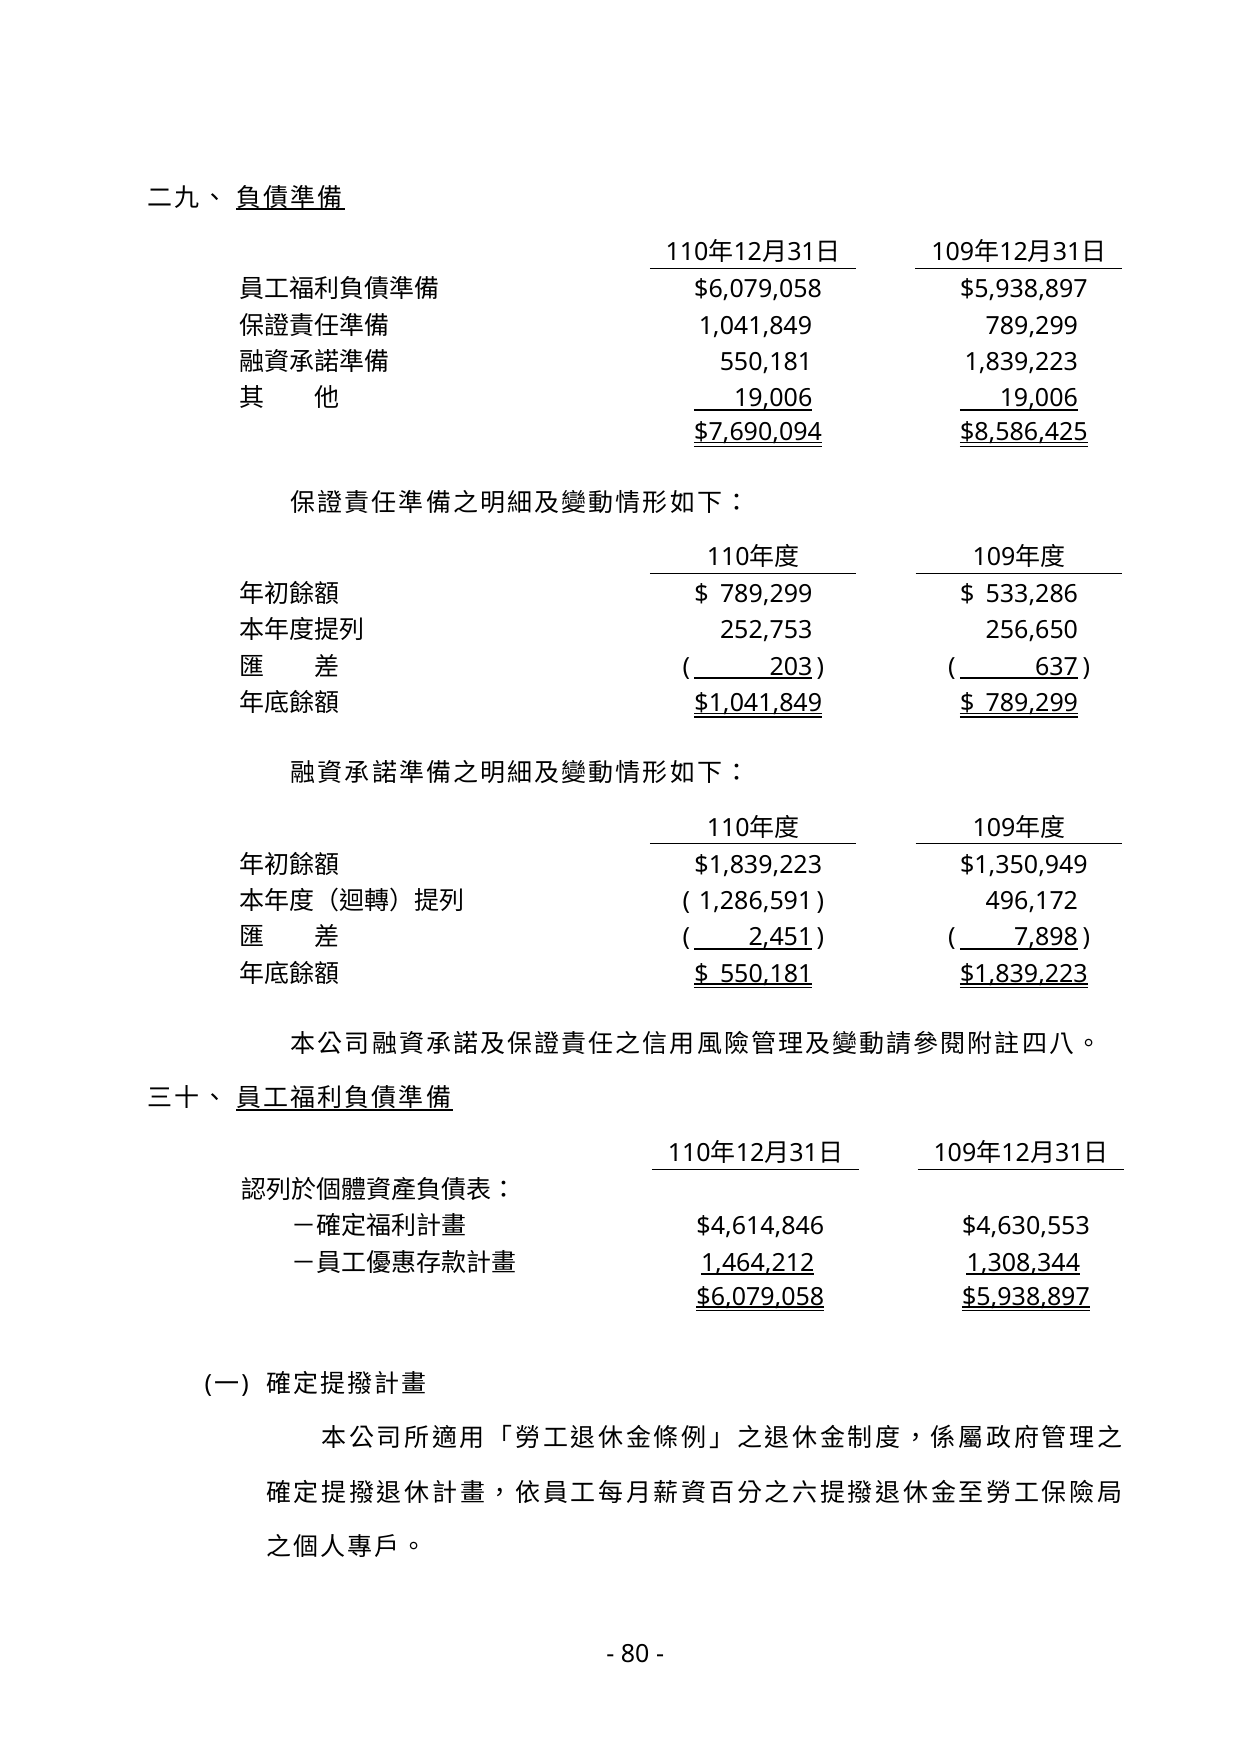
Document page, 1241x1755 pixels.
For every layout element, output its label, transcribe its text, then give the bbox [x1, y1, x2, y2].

table_cell 19,006 [915, 378, 1122, 414]
table_cell 匯 差 [236, 646, 591, 682]
table_cell 1,308,344 [918, 1242, 1124, 1278]
text 保證責任準備之明細及變動情形如下： [236, 482, 1122, 518]
table_cell $ 4,614,846 [652, 1206, 858, 1242]
table_header [236, 807, 591, 843]
table_cell [856, 610, 916, 646]
table_cell $ 1,839,223 [916, 953, 1122, 989]
table_header 110年12月31日 [652, 1132, 858, 1168]
table_cell [593, 1206, 652, 1242]
table_cell [859, 1242, 918, 1278]
table_header [856, 536, 916, 573]
table_cell [591, 843, 650, 881]
table_cell $ 6,079,058 [652, 1278, 858, 1312]
table_header [856, 807, 916, 843]
table_cell [859, 1206, 918, 1242]
table_header [591, 807, 650, 843]
table_cell ( 637 ) [916, 646, 1122, 682]
table_cell [859, 1278, 918, 1312]
table_cell [856, 268, 915, 305]
table_cell [856, 881, 916, 917]
table_cell ( 1,286,591 ) [650, 881, 856, 917]
table_cell [856, 414, 915, 448]
table_cell [856, 646, 916, 682]
table_cell [856, 341, 915, 378]
table_cell [591, 610, 650, 646]
text 二九、 負債準備 [148, 177, 1122, 213]
table_header 110年度 [650, 536, 856, 573]
table_cell $ 5,938,897 [918, 1278, 1124, 1312]
table_cell [856, 305, 915, 341]
table_cell [591, 683, 650, 719]
text 三十、 員工福利負債準備 [148, 1078, 1122, 1114]
table_cell $ 1,839,223 [650, 844, 856, 881]
table_cell [856, 843, 916, 881]
table_cell ( 7,898 ) [916, 917, 1122, 953]
text 融資承諾準備之明細及變動情形如下： [236, 753, 1122, 789]
table_header 109年12月31日 [918, 1132, 1124, 1168]
text 本公司融資承諾及保證責任之信用風險管理及變動請參閱附註四八。 [236, 1023, 1122, 1060]
table_header [236, 232, 591, 268]
table_cell 19,006 [650, 378, 856, 414]
table_cell 1,041,849 [650, 305, 856, 341]
table_cell $ 7,690,094 [650, 414, 856, 448]
table_cell [856, 917, 916, 953]
table_header [593, 1132, 652, 1168]
table_cell 員工福利負債準備 [236, 268, 591, 305]
table_header [591, 232, 650, 268]
table_cell 其 他 [236, 378, 591, 414]
table_cell 256,650 [916, 610, 1122, 646]
table_cell [591, 573, 650, 610]
table_cell [591, 917, 650, 953]
table_cell [591, 881, 650, 917]
table_cell [856, 683, 916, 719]
table_cell [236, 414, 591, 448]
table_cell [591, 414, 650, 448]
table_header 109年度 [916, 536, 1122, 573]
table_cell [593, 1278, 652, 1312]
table_header 110年12月31日 [650, 232, 856, 268]
table_cell [593, 1169, 652, 1206]
table_cell ( 2,451 ) [650, 917, 856, 953]
table_cell [856, 573, 916, 610]
table_cell [591, 953, 650, 989]
table_cell [856, 953, 916, 989]
table_cell 1,464,212 [652, 1242, 858, 1278]
table_cell [591, 646, 650, 682]
table_cell [918, 1170, 1124, 1206]
table_header [856, 232, 915, 268]
table_cell 認列於個體資產負債表： [239, 1169, 593, 1206]
table_cell [859, 1169, 918, 1206]
table_cell [856, 378, 915, 414]
table_cell $ 1,350,949 [916, 844, 1122, 881]
table_header 110年度 [650, 807, 856, 843]
table_cell 本年度提列 [236, 610, 591, 646]
table_cell [591, 341, 650, 378]
table_cell [239, 1278, 593, 1312]
table_cell $ 789,299 [650, 574, 856, 610]
table_cell [591, 378, 650, 414]
table_cell －員工優惠存款計畫 [239, 1242, 593, 1278]
table_cell 252,753 [650, 610, 856, 646]
table_cell 年初餘額 [236, 843, 591, 881]
text 本公司所適用「勞工退休金條例」之退休金制度，係屬政府管理之確定提撥退休計畫，依員工每月薪資百分之六提撥退休金至勞工保險局之個人專戶。 [266, 1418, 1122, 1563]
table_cell $ 4,630,553 [918, 1206, 1124, 1242]
table_cell 年底餘額 [236, 683, 591, 719]
table_cell [652, 1170, 858, 1206]
table_header [239, 1132, 593, 1168]
table_cell $ 550,181 [650, 953, 856, 989]
table_cell $ 1,041,849 [650, 683, 856, 719]
table_header [236, 536, 591, 573]
table_header [591, 536, 650, 573]
table_cell 1,839,223 [915, 341, 1122, 378]
table_cell －確定福利計畫 [239, 1206, 593, 1242]
table_cell [591, 268, 650, 305]
table_cell 789,299 [915, 305, 1122, 341]
table_cell $ 5,938,897 [915, 269, 1122, 305]
table_cell $ 533,286 [916, 574, 1122, 610]
table_header 109年12月31日 [915, 232, 1122, 268]
table_header [859, 1132, 918, 1168]
table_cell [591, 305, 650, 341]
table_header 109年度 [916, 807, 1122, 843]
table_cell 496,172 [916, 881, 1122, 917]
table_cell 匯 差 [236, 917, 591, 953]
table_cell 本年度（迴轉）提列 [236, 881, 591, 917]
table_cell 保證責任準備 [236, 305, 591, 341]
text (一) 確定提撥計畫 [177, 1363, 1122, 1399]
table_cell $ 6,079,058 [650, 269, 856, 305]
table_cell ( 203 ) [650, 646, 856, 682]
table_cell $ 8,586,425 [915, 414, 1122, 448]
table_cell [593, 1242, 652, 1278]
table_cell $ 789,299 [916, 683, 1122, 719]
table_cell 550,181 [650, 341, 856, 378]
table_cell 融資承諾準備 [236, 341, 591, 378]
table_cell 年底餘額 [236, 953, 591, 989]
table_cell 年初餘額 [236, 573, 591, 610]
